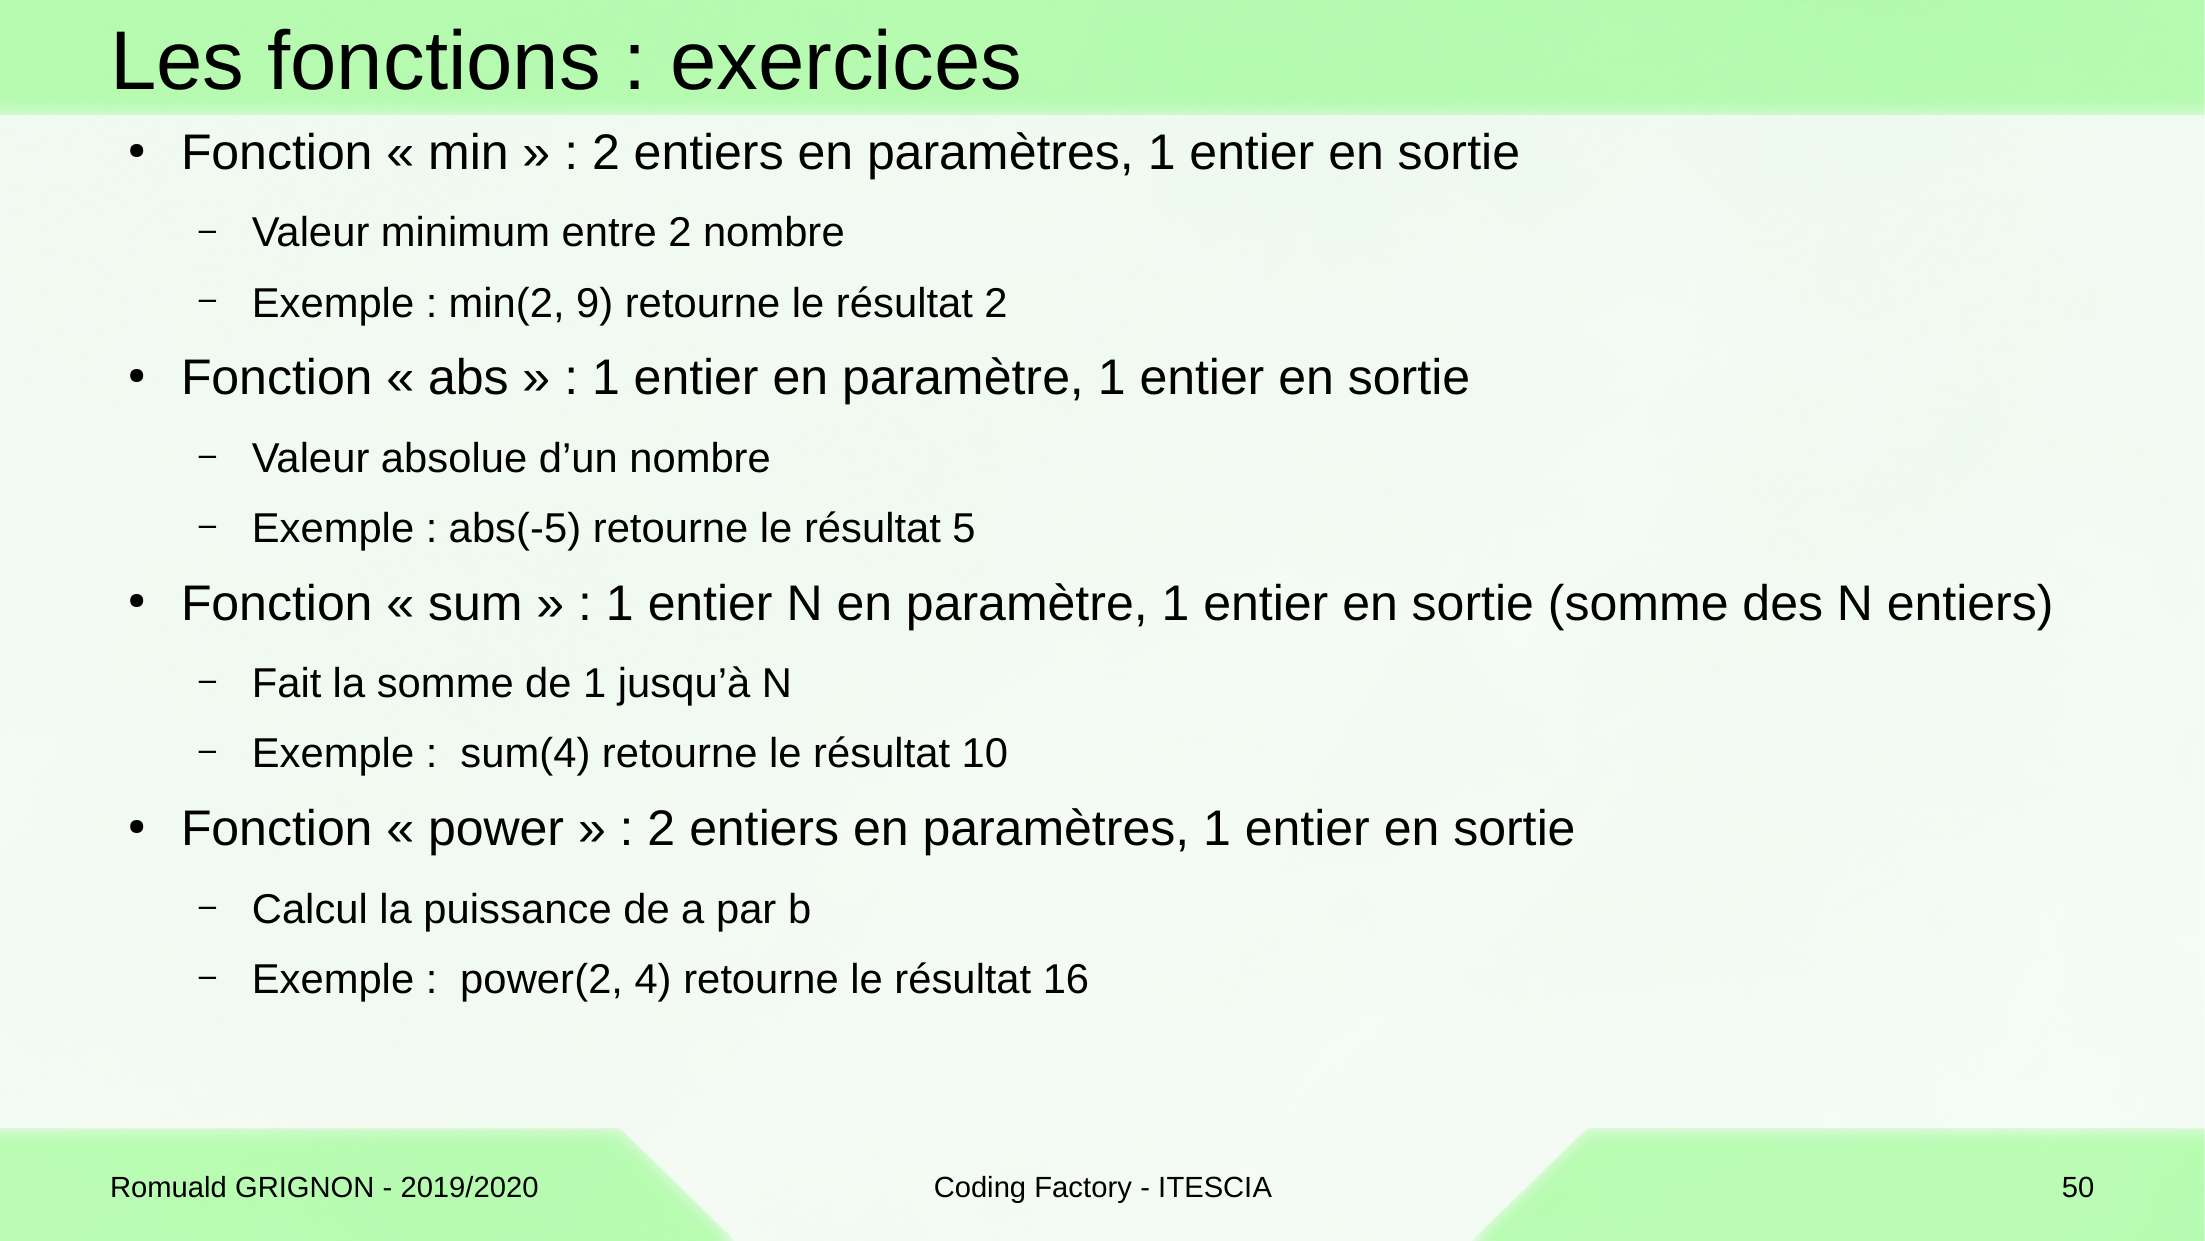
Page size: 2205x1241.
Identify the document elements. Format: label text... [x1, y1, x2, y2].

title Les fonctions : exercices [110, 49, 2095, 194]
picture [0, 0, 2205, 1241]
list Fonction « min » : 2 entiers en paramètres, 1 entier en sortie Valeur minimum entre 2 nombre Exemple : min(2, 9) retourne le résultat 2 Fonction « abs » : 1 entier en paramètre, 1 entier en sortie Valeur absolue d’un nombre Exemple : abs(-5) retourne le résultat 5 Fonction « sum » : 1 entier N en paramètre, 1 entier en sortie (somme des N entiers) Fait la somme de 1 jusqu’à N Exemple : sum(4) retourne le résultat 10 Fonction « power » : 2 entiers en paramètres, 1 entier en sortie Calcul la puissance de a par b Exemple : power(2, 4) retourne le résultat 16 [110, 194, 2095, 1082]
